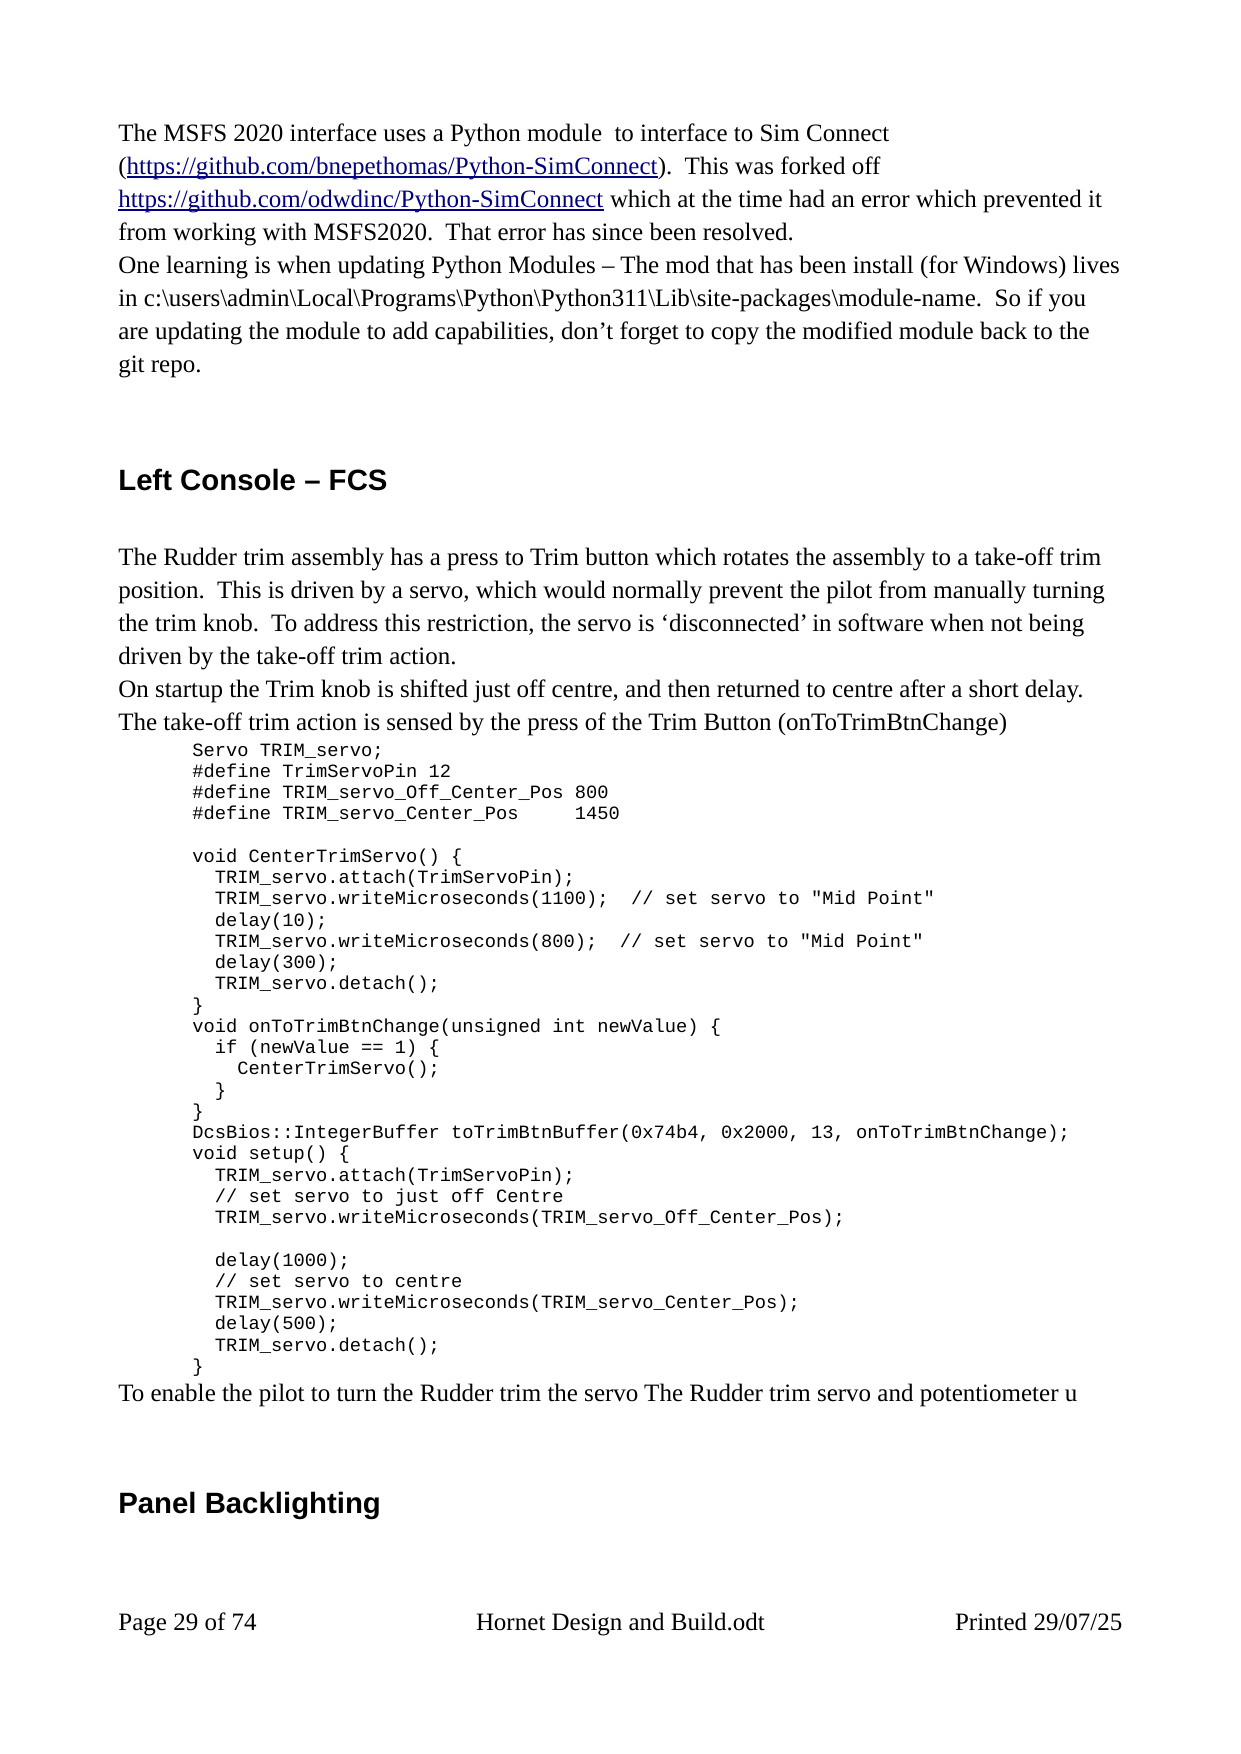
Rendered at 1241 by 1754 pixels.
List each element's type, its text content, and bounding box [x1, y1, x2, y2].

text TRIM_servo.writeMicroseconds(1100); // set servo to "Mid Point" [192, 889, 1122, 910]
text One learning is when updating Python Modules – The mod that has been install (for Windows) lives in c:\users\admin\Local\Programs\Python\Python311\Lib\site-packages\module-name. So if you are updating the module to add capabilities, don’t forget to copy the modified module back to the git repo. [118, 250, 1122, 378]
text Servo TRIM_servo; [192, 740, 1122, 762]
text On startup the Trim knob is shifted just off centre, and then returned to centre after a short delay. The take-off trim action is sensed by the press of the Trim Button (onToTrimBtnChange) [118, 674, 1122, 736]
text } [192, 1080, 1122, 1102]
text TRIM_servo.writeMicroseconds(800); // set servo to "Mid Point" [192, 932, 1122, 953]
text } [192, 1102, 1122, 1123]
text To enable the pilot to turn the Rudder trim the servo The Rudder trim servo and potentiometer u [118, 1378, 1122, 1407]
text TRIM_servo.writeMicroseconds(TRIM_servo_Off_Center_Pos); [192, 1208, 1122, 1229]
text TRIM_servo.detach(); [192, 974, 1122, 995]
text } [192, 1357, 1122, 1378]
text delay(1000); [192, 1250, 1122, 1272]
subtitle Panel Backlighting [118, 1486, 1122, 1520]
text The Rudder trim assembly has a press to Trim button which rotates the assembly to a take-off trim position. This is driven by a servo, which would normally prevent the pilot from manually turning the trim knob. To address this restriction, the servo is ‘disconnected’ in software when not being driven by the take-off trim action. [118, 542, 1122, 670]
text void setup() { [192, 1144, 1122, 1165]
text TRIM_servo.detach(); [192, 1335, 1122, 1357]
text The MSFS 2020 interface uses a Python module to interface to Sim Connect (https://github.com/bnepethomas/Python-SimConnect). This was forked off https://github.com/odwdinc/Python-SimConnect which at the time had an error which prevented it from working with MSFS2020. That error has since been resolved. [118, 118, 1122, 246]
text TRIM_servo.writeMicroseconds(TRIM_servo_Center_Pos); [192, 1293, 1122, 1314]
text delay(300); [192, 953, 1122, 974]
text DcsBios::IntegerBuffer toTrimBtnBuffer(0x74b4, 0x2000, 13, onToTrimBtnChange); [192, 1123, 1122, 1144]
text // set servo to just off Centre [192, 1187, 1122, 1208]
text TRIM_servo.attach(TrimServoPin); [192, 1165, 1122, 1187]
subtitle Left Console – FCS [118, 463, 1122, 497]
text if (newValue == 1) { [192, 1038, 1122, 1059]
text #define TRIM_servo_Off_Center_Pos 800 [192, 783, 1122, 804]
text // set servo to centre [192, 1272, 1122, 1293]
text void CenterTrimServo() { [192, 847, 1122, 868]
text #define TrimServoPin 12 [192, 762, 1122, 783]
text CenterTrimServo(); [192, 1059, 1122, 1080]
text TRIM_servo.attach(TrimServoPin); [192, 868, 1122, 889]
text } [192, 995, 1122, 1017]
text delay(500); [192, 1314, 1122, 1335]
text delay(10); [192, 910, 1122, 932]
text #define TRIM_servo_Center_Pos 1450 [192, 804, 1122, 825]
text void onToTrimBtnChange(unsigned int newValue) { [192, 1017, 1122, 1038]
